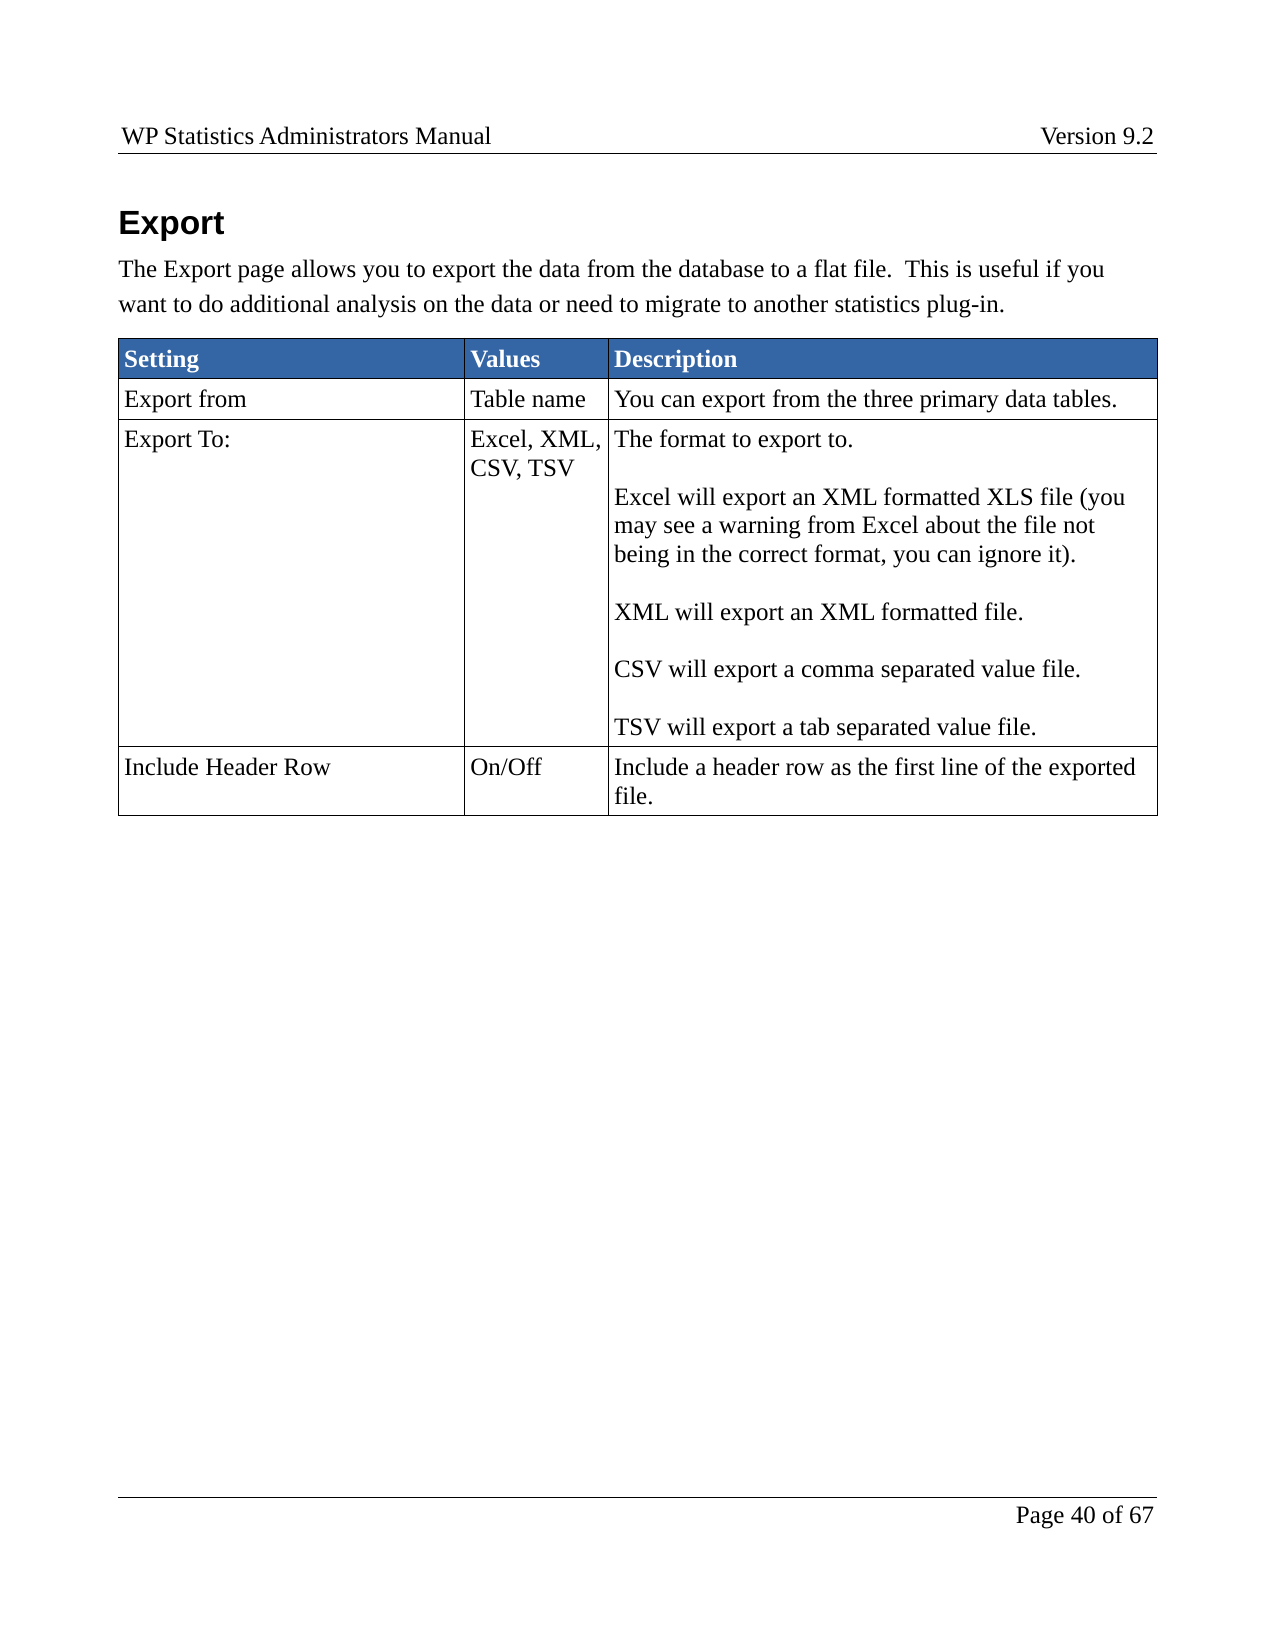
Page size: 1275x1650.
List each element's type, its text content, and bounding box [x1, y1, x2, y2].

subtitle Export [118, 203, 1157, 242]
table_cell The format to export to. Excel will export an XML formatted XLS file (you may see a warning from Excel about the file not being in the correct format, you can ignore it). XML will export an XML formatted file. CSV will export a comma separated value file. TSV will export a tab separated value file. [609, 420, 1157, 746]
table_cell Export from [119, 379, 464, 418]
table_header Description [609, 339, 1157, 378]
table_cell Include a header row as the first line of the exported file. [609, 747, 1157, 815]
table_header Values [465, 339, 608, 378]
table_cell Excel, XML, CSV, TSV [465, 420, 608, 746]
table_cell You can export from the three primary data tables. [609, 379, 1157, 418]
table_cell Table name [465, 379, 608, 418]
text The Export page allows you to export the data from the database to a flat file. This is useful if you want to do additional analysis on the data or need to migrate to another statistics plug-in. [118, 254, 1157, 317]
table_cell Include Header Row [119, 747, 464, 815]
table_header Setting [119, 339, 464, 378]
table_cell On/Off [465, 747, 608, 815]
table_cell Export To: [119, 420, 464, 746]
